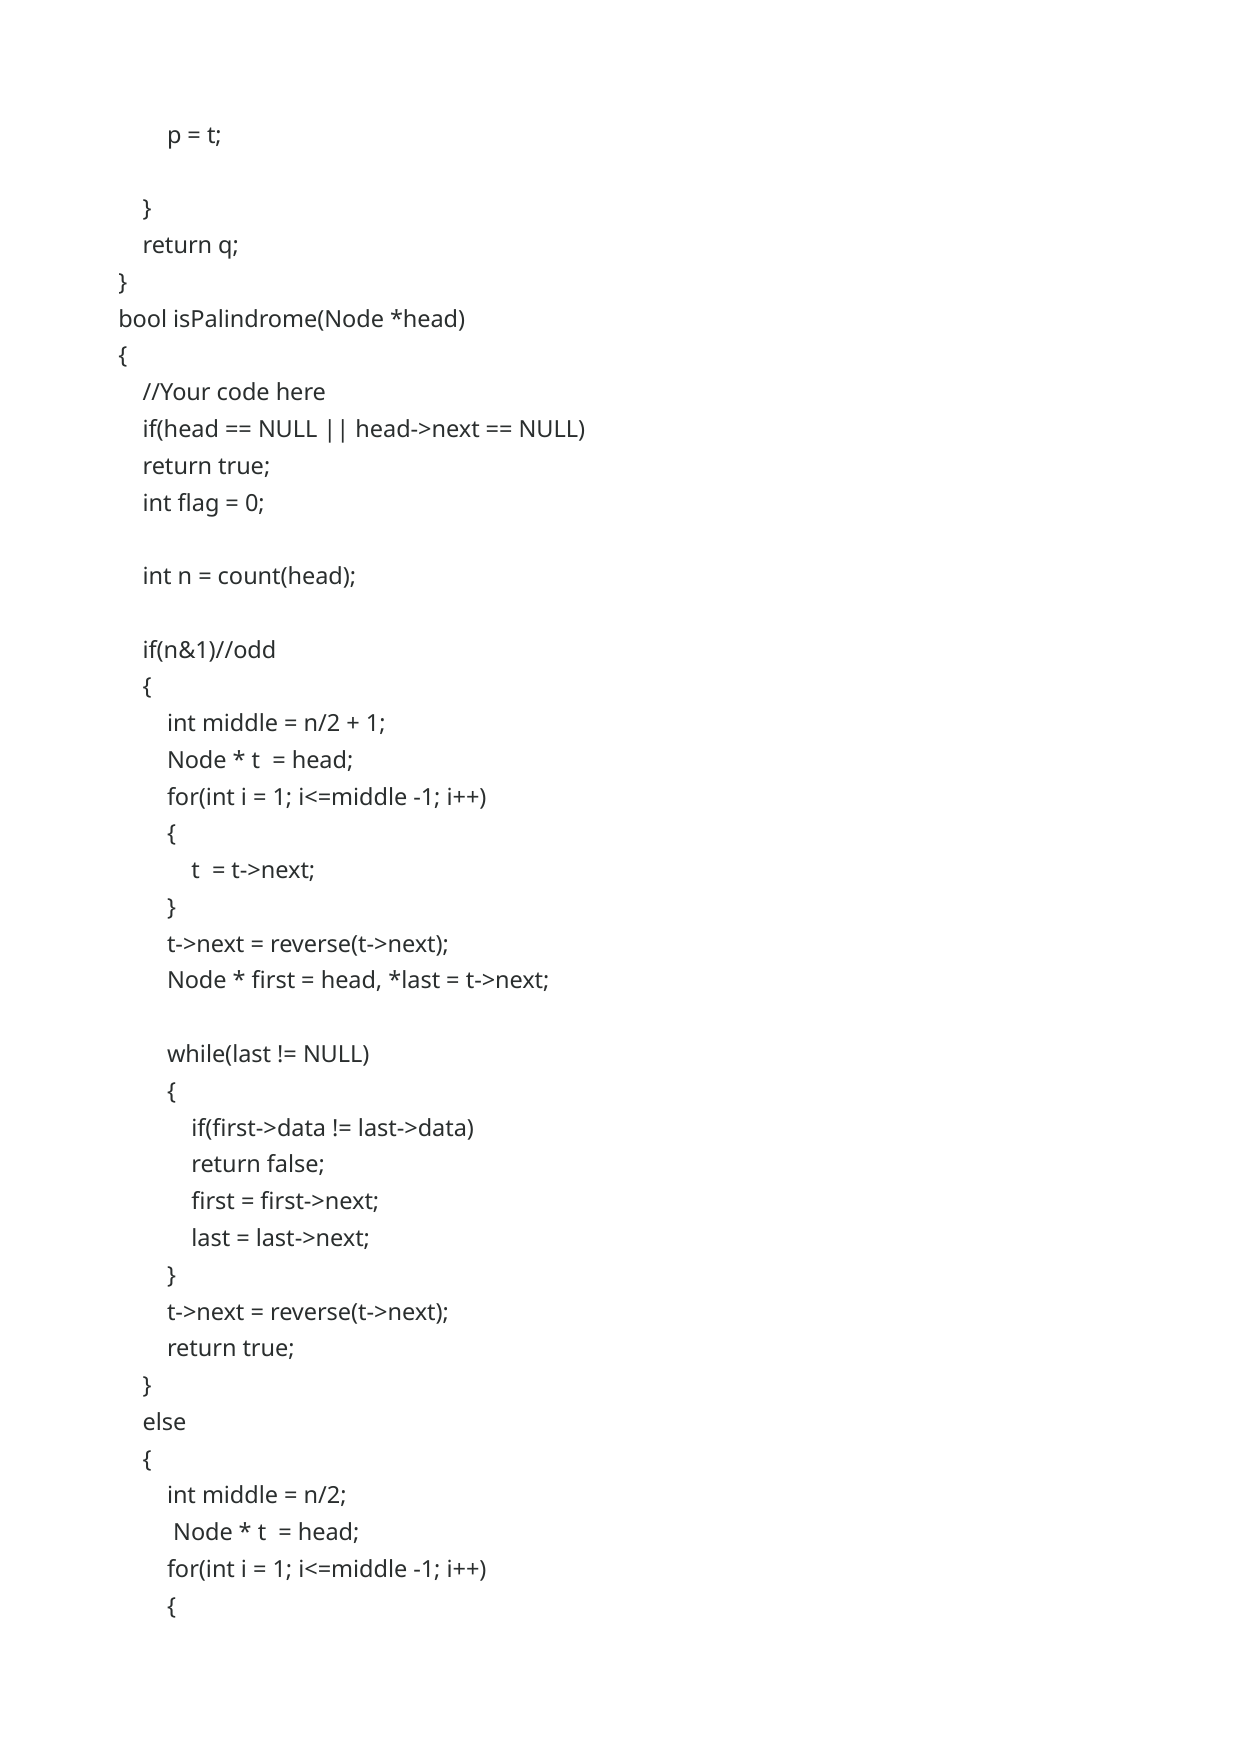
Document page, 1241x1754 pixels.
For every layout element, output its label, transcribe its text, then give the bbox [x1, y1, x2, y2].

text Node * t = head; [118, 743, 1122, 775]
text } [118, 265, 1122, 297]
text bool isPalindrome(Node *head) [118, 302, 1122, 334]
text return q; [118, 228, 1122, 260]
text return true; [118, 449, 1122, 481]
text int middle = n/2; [118, 1479, 1122, 1511]
text { [118, 1589, 1122, 1621]
text return true; [118, 1332, 1122, 1363]
text t = t->next; [118, 853, 1122, 886]
text int middle = n/2 + 1; [118, 706, 1122, 738]
text { [118, 1074, 1122, 1106]
text { [118, 817, 1122, 849]
text t->next = reverse(t->next); [118, 1295, 1122, 1327]
text last = last->next; [118, 1221, 1122, 1253]
text } [118, 890, 1122, 922]
text Node * first = head, *last = t->next; [118, 964, 1122, 996]
text } [118, 1258, 1122, 1290]
text //Your code here [118, 376, 1122, 407]
text else [118, 1405, 1122, 1437]
text p = t; [118, 118, 1122, 150]
text if(n&1)//odd [118, 633, 1122, 665]
text { [118, 670, 1122, 702]
text { [118, 339, 1122, 371]
text int n = count(head); [118, 559, 1122, 591]
text first = first->next; [118, 1184, 1122, 1216]
text t->next = reverse(t->next); [118, 927, 1122, 959]
text if(head == NULL || head->next == NULL) [118, 412, 1122, 444]
text for(int i = 1; i<=middle -1; i++) [118, 780, 1122, 812]
text if(first->data != last->data) [118, 1111, 1122, 1143]
text int flag = 0; [118, 486, 1122, 518]
text while(last != NULL) [118, 1037, 1122, 1069]
text return false; [118, 1148, 1122, 1180]
text Node * t = head; [118, 1515, 1122, 1547]
text for(int i = 1; i<=middle -1; i++) [118, 1552, 1122, 1584]
text } [118, 1368, 1122, 1400]
text { [118, 1442, 1122, 1474]
text } [118, 192, 1122, 224]
